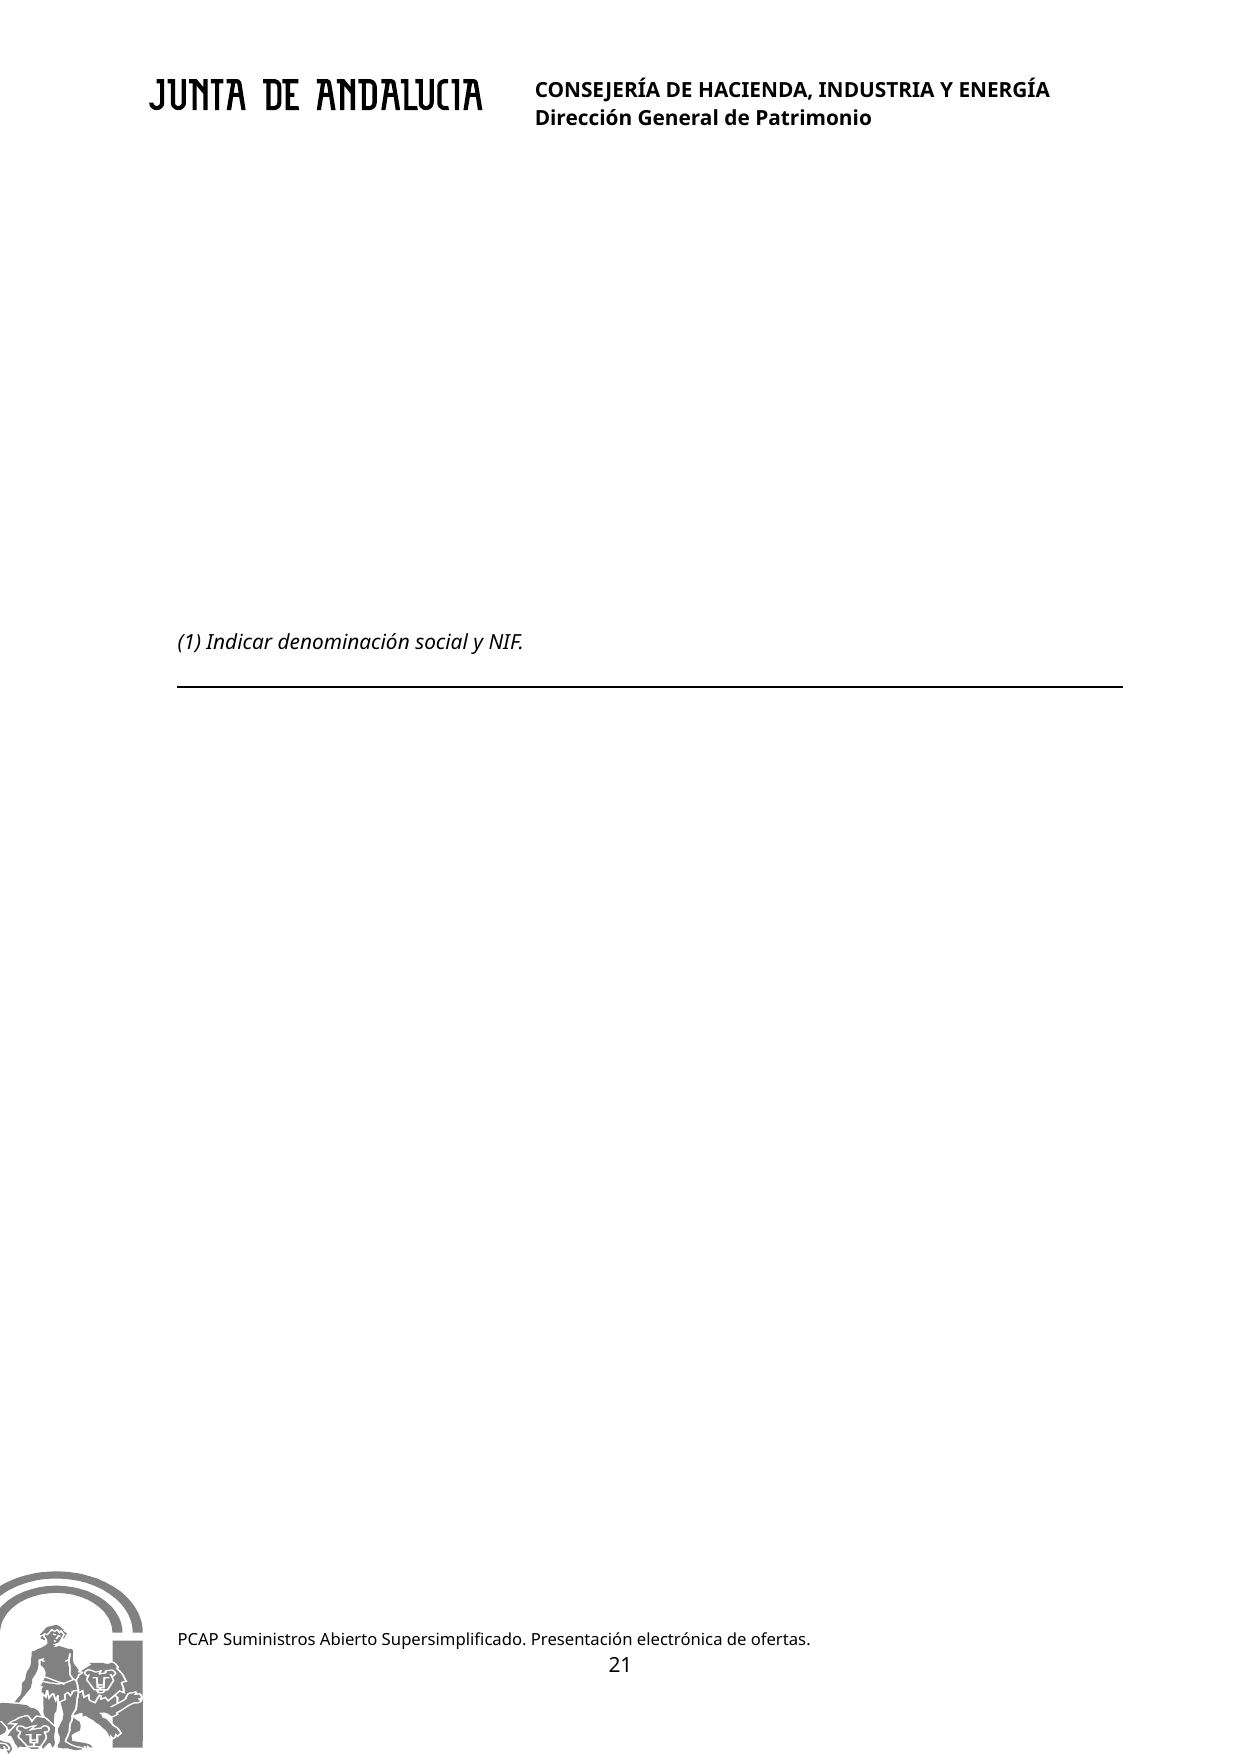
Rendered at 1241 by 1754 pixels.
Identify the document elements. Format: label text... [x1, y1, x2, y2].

text (1) Indicar denominación social y NIF. [177, 627, 1123, 656]
